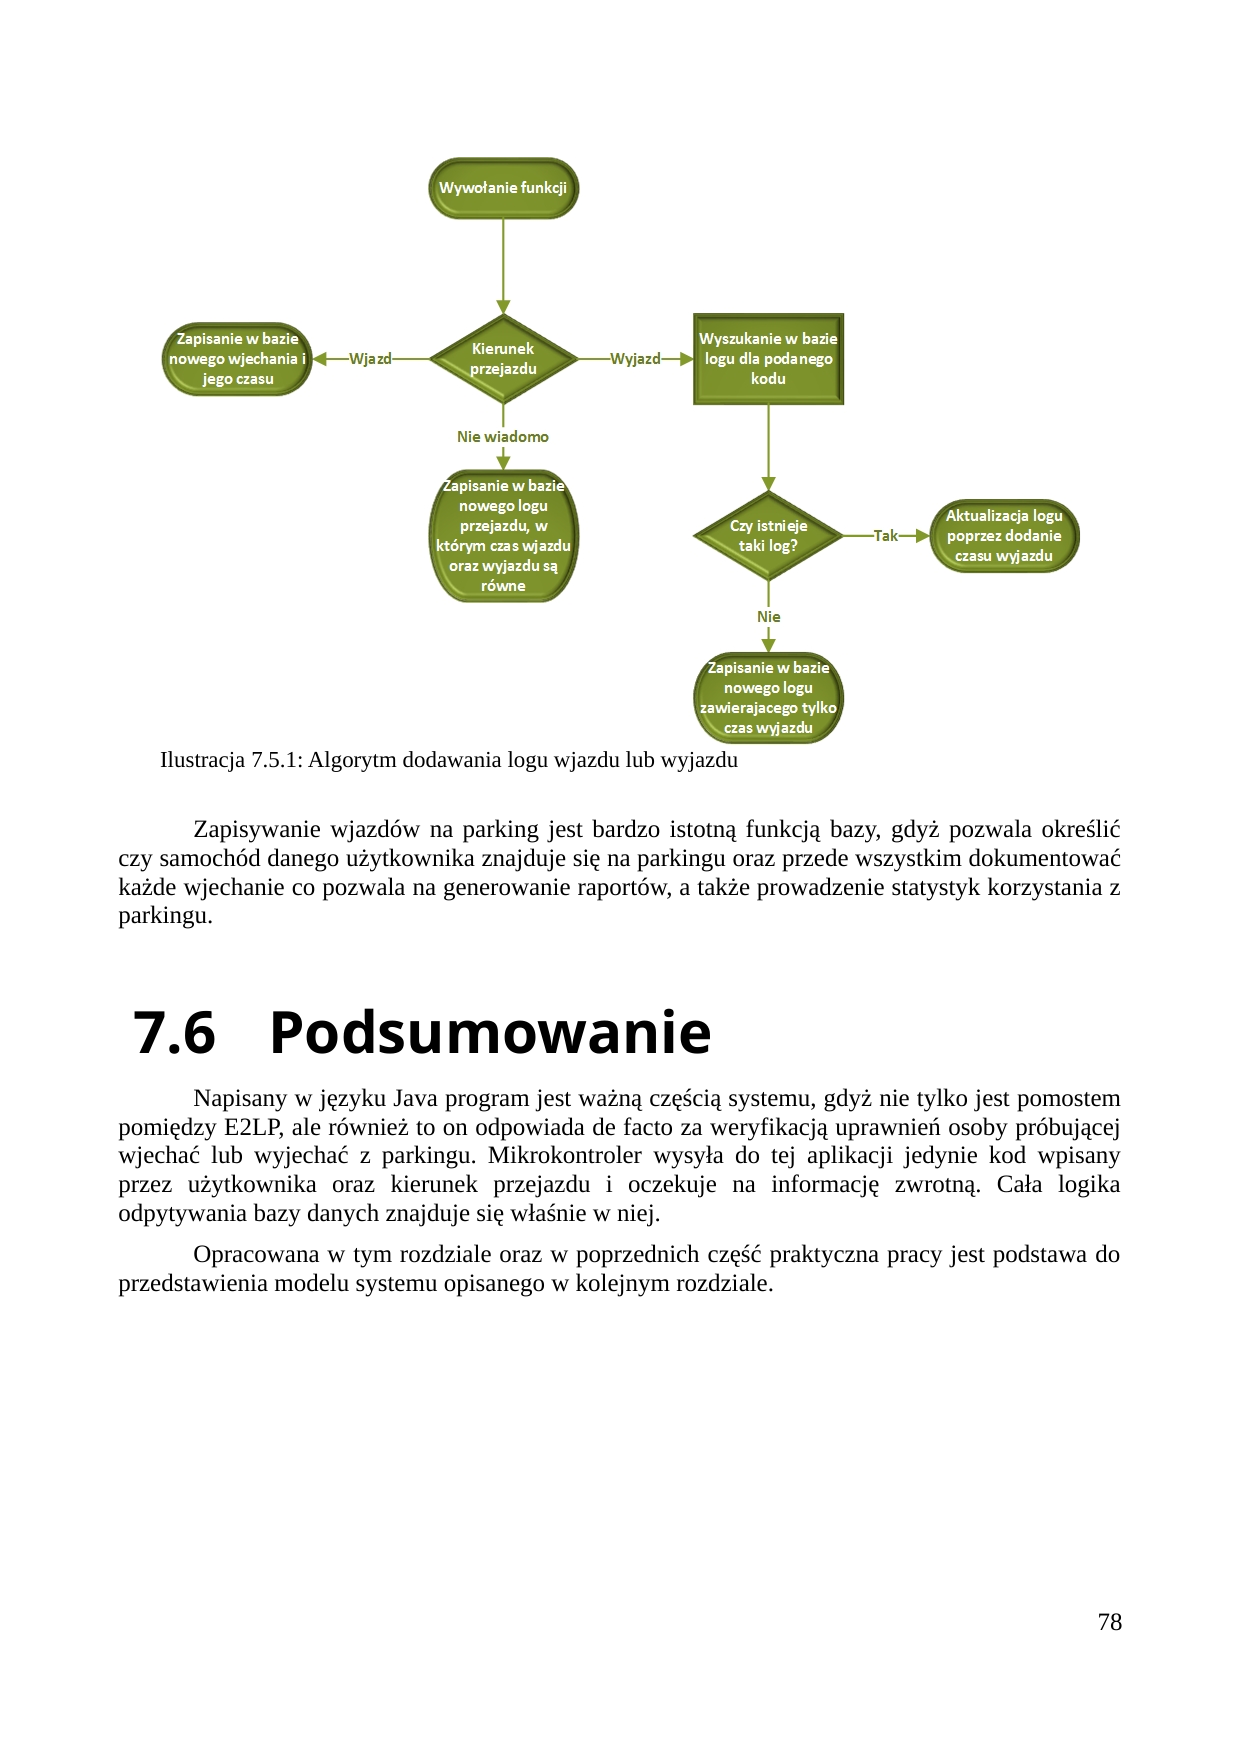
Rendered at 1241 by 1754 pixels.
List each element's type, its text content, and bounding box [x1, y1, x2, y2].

text Zapisywanie wjazdów na parking jest bardzo istotną funkcją bazy, gdyż pozwala określić czy samochód danego użytkownika znajduje się na parkingu oraz przede wszystkim dokumentować każde wjechanie co pozwala na generowanie raportów, a także prowadzenie statystyk korzystania z parkingu. [118, 814, 1122, 929]
subtitle Podsumowanie [118, 991, 1122, 1071]
picture [160, 157, 1081, 747]
text Napisany w języku Java program jest ważną częścią systemu, gdyż nie tylko jest pomostem pomiędzy E2LP, ale również to on odpowiada de facto za weryfikacją uprawnień osoby próbującej wjechać lub wyjechać z parkingu. Mikrokontroler wysyła do tej aplikacji jedynie kod wpisany przez użytkownika oraz kierunek przejazdu i oczekuje na informację zwrotną. Cała logika odpytywania bazy danych znajduje się właśnie w niej. [118, 1083, 1122, 1227]
text Opracowana w tym rozdziale oraz w poprzednich część praktyczna pracy jest podstawa do przedstawienia modelu systemu opisanego w kolejnym rozdziale. [118, 1239, 1122, 1297]
text Ilustracja 7.5.1: Algorytm dodawania logu wjazdu lub wyjazdu [160, 747, 1080, 773]
